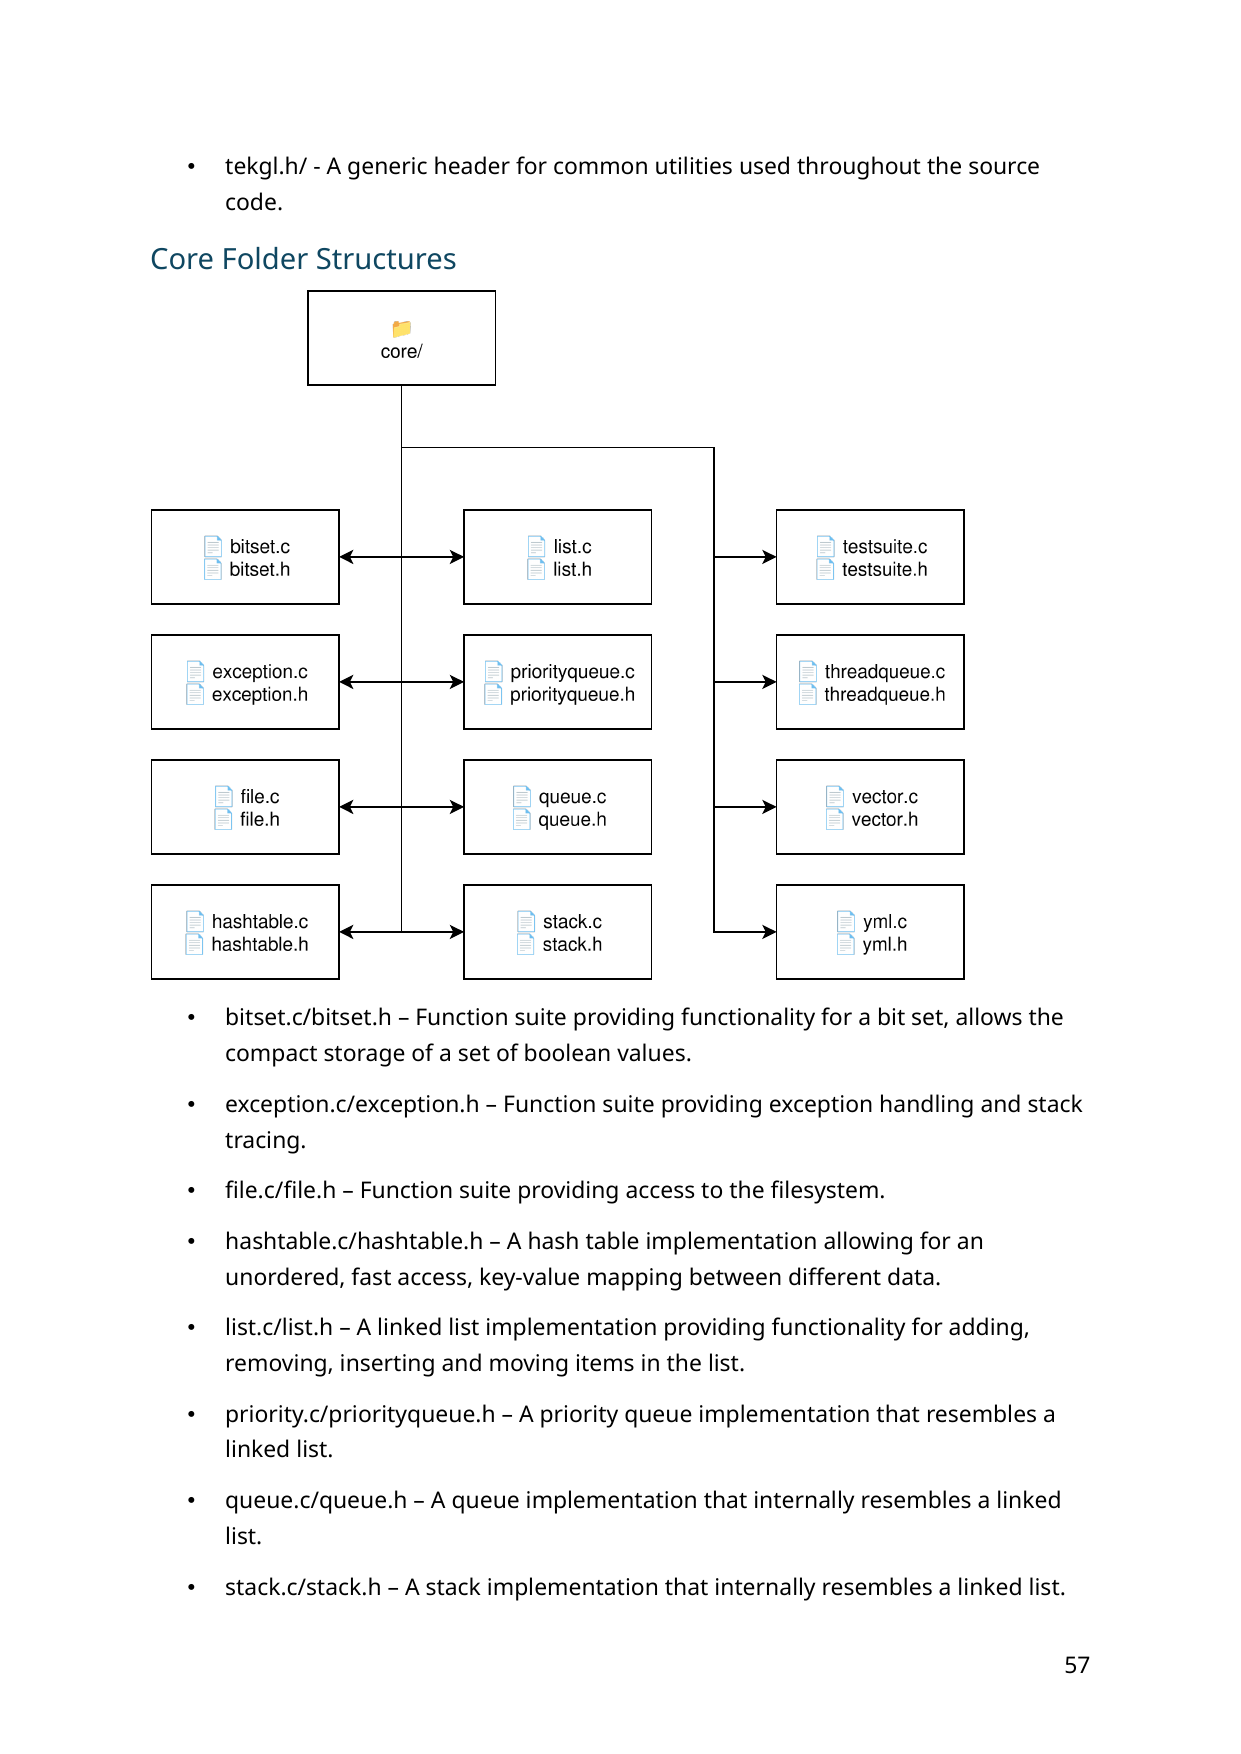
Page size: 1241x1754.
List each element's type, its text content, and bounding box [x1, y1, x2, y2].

subtitle Core Folder Structures [150, 238, 1090, 278]
list exception.c/exception.h – Function suite providing exception handling and stack tracing. [187, 1088, 1090, 1155]
list tekgl.h/ - A generic header for common utilities used throughout the source code. [187, 150, 1090, 217]
list hashtable.c/hashtable.h – A hash table implementation allowing for an unordered, fast access, key-value mapping between different data. [187, 1224, 1090, 1292]
list list.c/list.h – A linked list implementation providing functionality for adding, removing, inserting and moving items in the list. [187, 1311, 1090, 1378]
list stack.c/stack.h – A stack implementation that internally resembles a linked list. [187, 1570, 1090, 1602]
list queue.c/queue.h – A queue implementation that internally resembles a linked list. [187, 1484, 1090, 1551]
list bitset.c/bitset.h – Function suite providing functionality for a bit set, allows the compact storage of a set of boolean values. [187, 1001, 1090, 1068]
list priority.c/priorityqueue.h – A priority queue implementation that resembles a linked list. [187, 1397, 1090, 1465]
list file.c/file.h – Function suite providing access to the filesystem. [187, 1174, 1090, 1205]
